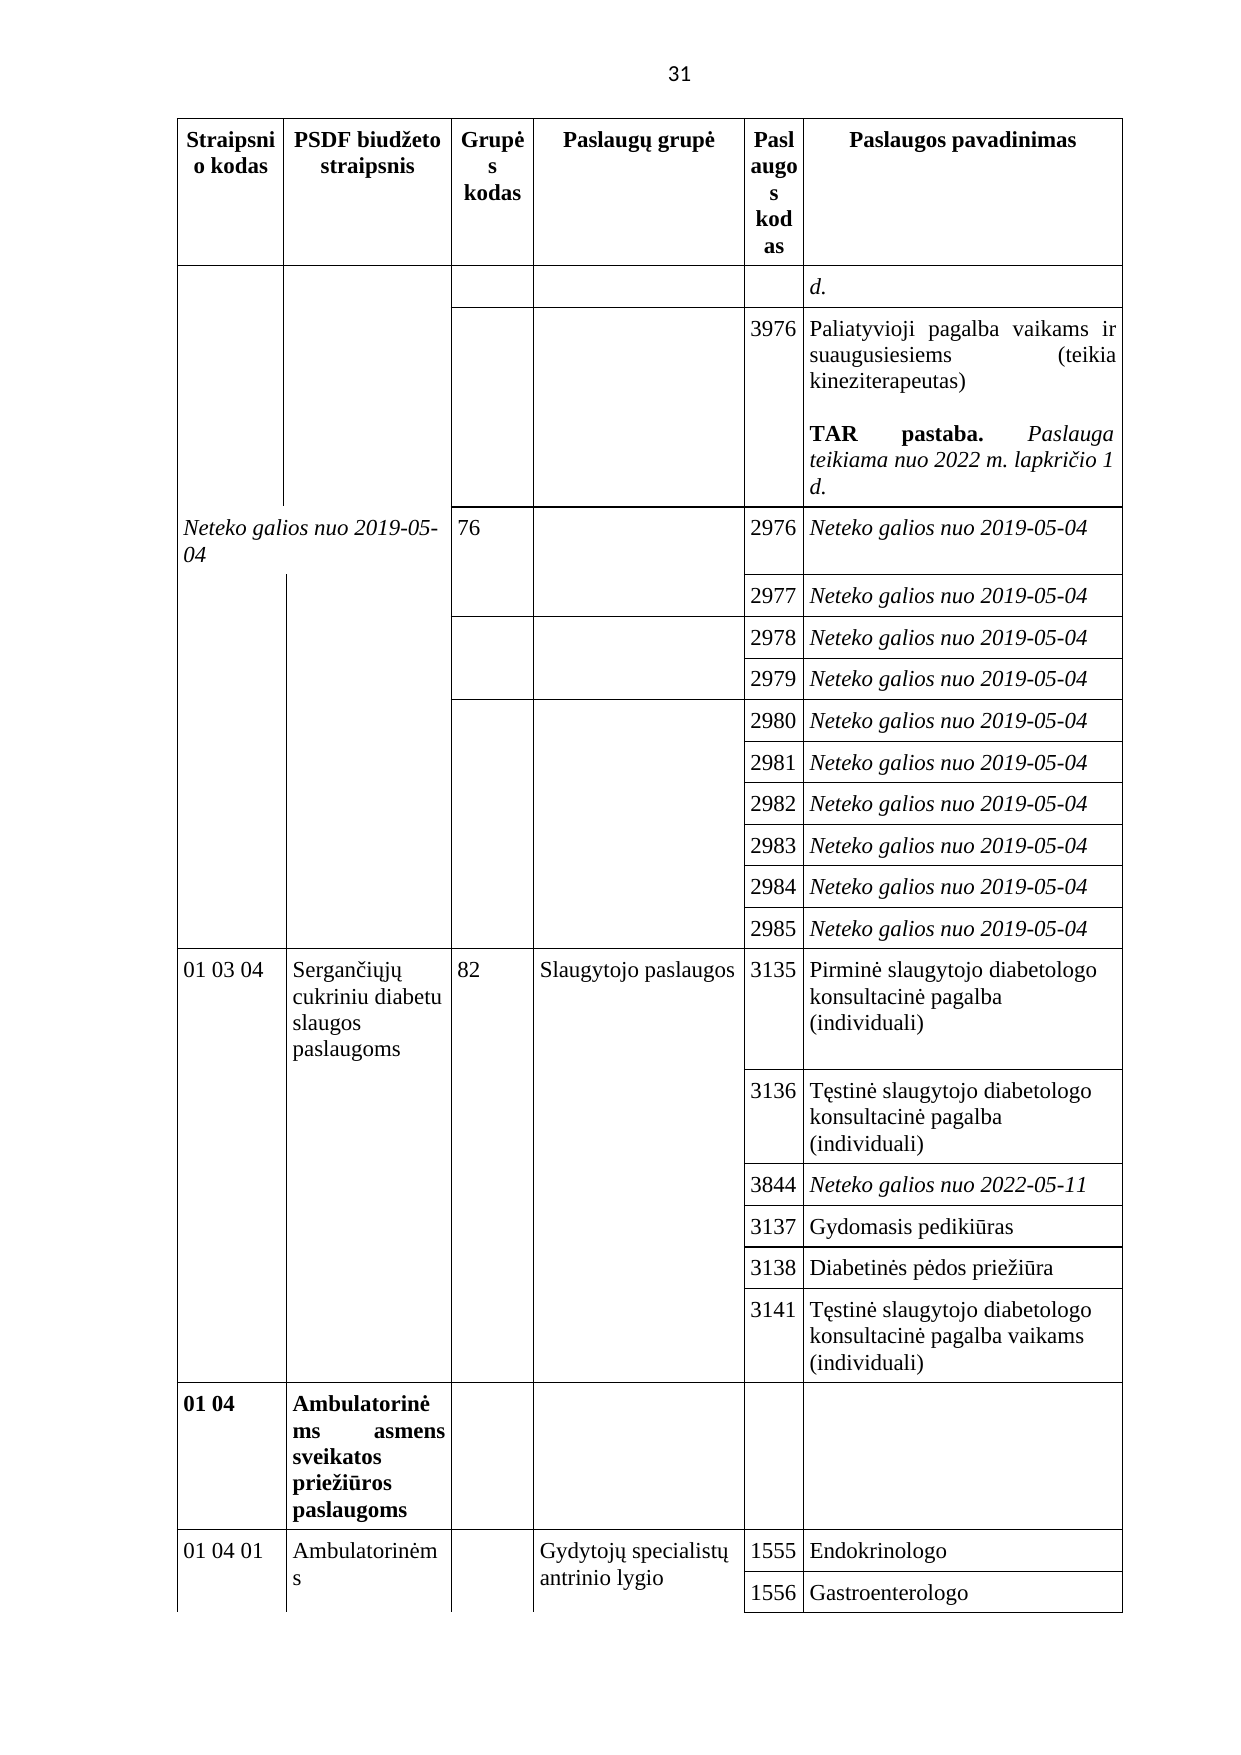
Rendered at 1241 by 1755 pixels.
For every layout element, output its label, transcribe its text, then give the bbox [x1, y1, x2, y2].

table_cell [178, 824, 286, 865]
table_cell [534, 741, 744, 782]
table_cell [452, 824, 533, 865]
table_cell [178, 574, 286, 616]
table_cell 2980 [745, 700, 803, 741]
table_cell 3138 [745, 1248, 803, 1288]
table_cell [452, 1246, 533, 1288]
table_cell [178, 699, 286, 741]
table_cell [745, 266, 803, 307]
table_cell [534, 308, 744, 506]
table_cell [534, 907, 744, 948]
table_cell Neteko galios nuo 2019-05-04 [804, 575, 1122, 616]
table_cell 01 03 04 [178, 949, 286, 1069]
table_cell [534, 508, 744, 616]
table_cell [452, 1571, 533, 1612]
table_cell [178, 658, 286, 699]
table_cell [452, 1069, 533, 1163]
table_cell [287, 1205, 451, 1246]
table_header PSDF biudžeto straipsnis [284, 119, 451, 265]
table_cell [534, 1069, 744, 1163]
table_cell [178, 865, 286, 907]
table_cell [178, 1069, 286, 1163]
table_cell Slaugytojo paslaugos [534, 949, 744, 1069]
table_cell Tęstinė slaugytojo diabetologo konsultacinė pagalba vaikams (individuali) [804, 1289, 1122, 1382]
table_cell [178, 1288, 286, 1382]
table_cell Tęstinė slaugytojo diabetologo konsultacinė pagalba (individuali) [804, 1070, 1122, 1163]
table_cell Gastroenterologo [804, 1572, 1122, 1612]
table_cell [284, 266, 451, 307]
table_cell [534, 1383, 744, 1529]
table_cell [178, 616, 286, 657]
table_cell 3844 [745, 1164, 803, 1205]
table_cell 3135 [745, 949, 803, 1069]
table_cell 2978 [745, 617, 803, 657]
table_cell [287, 1246, 451, 1288]
table_header Paslaugų grupė [534, 119, 744, 265]
table_cell [287, 907, 451, 948]
table_cell 3136 [745, 1070, 803, 1163]
table_cell [452, 1288, 533, 1382]
table_cell 2977 [745, 575, 803, 616]
table_cell [534, 617, 744, 699]
table_cell [534, 824, 744, 865]
table_cell [178, 907, 286, 948]
table_cell [178, 1571, 286, 1612]
table_cell 01 04 [178, 1383, 286, 1529]
table_cell Pirminė slaugytojo diabetologo konsultacinė pagalba (individuali) [804, 949, 1122, 1069]
table_cell [178, 741, 286, 782]
table_cell [452, 741, 533, 782]
table_cell d. [804, 266, 1122, 307]
table_cell [287, 699, 451, 741]
table_cell 1555 [745, 1530, 803, 1571]
table_cell [287, 658, 451, 699]
table_cell 2985 [745, 908, 803, 948]
table_cell 3137 [745, 1206, 803, 1246]
table_header Grupės kodas [452, 119, 533, 265]
table_cell 3976 [745, 308, 803, 506]
table_cell Neteko galios nuo 2019-05-04 [804, 508, 1122, 574]
table_cell [452, 1530, 533, 1571]
table_cell [178, 1205, 286, 1246]
table_cell [287, 616, 451, 657]
table_cell Paliatyvioji pagalba vaikams ir suaugusiesiems (teikia kineziterapeutas) TAR pastaba. Paslauga teikiama nuo 2022 m. lapkričio 1 d. [804, 308, 1122, 506]
table_header Straipsnio kodas [178, 119, 283, 265]
table_cell [534, 700, 744, 741]
table_cell [287, 574, 451, 616]
table_cell Neteko galios nuo 2019-05-04 [804, 742, 1122, 782]
table_cell Neteko galios nuo 2022-05-11 [804, 1164, 1122, 1205]
table_cell Neteko galios nuo 2019-05-04 [178, 506, 451, 574]
table_cell [287, 1163, 451, 1205]
table_cell Ambulatorinėms [287, 1530, 451, 1612]
table_cell Ambulatorinėms asmens sveikatos priežiūros paslaugoms [287, 1383, 451, 1529]
table_cell Gydytojų specialistų antrinio lygio [534, 1530, 744, 1612]
table_cell [178, 307, 283, 506]
table_cell Sergančiųjų cukriniu diabetu slaugos paslaugoms [287, 949, 451, 1069]
table_cell [452, 907, 533, 948]
table_cell [178, 266, 283, 307]
table_cell [452, 1383, 533, 1529]
table_cell [534, 1163, 744, 1205]
table_cell [452, 782, 533, 824]
table_cell 2983 [745, 825, 803, 865]
table_cell [452, 308, 533, 506]
table_cell 3141 [745, 1289, 803, 1382]
table_cell 2976 [745, 508, 803, 574]
table_cell Diabetinės pėdos priežiūra [804, 1248, 1122, 1288]
table_cell [534, 1288, 744, 1382]
table_cell [178, 1163, 286, 1205]
table_cell Neteko galios nuo 2019-05-04 [804, 659, 1122, 699]
table_cell [287, 741, 451, 782]
table_cell [287, 1288, 451, 1382]
table_cell [745, 1383, 803, 1529]
table_cell Neteko galios nuo 2019-05-04 [804, 825, 1122, 865]
table_cell 2984 [745, 866, 803, 907]
table_cell [452, 266, 533, 307]
table_cell [452, 617, 533, 657]
table_cell [452, 865, 533, 907]
table_cell [534, 782, 744, 824]
table_cell [452, 700, 533, 741]
table_cell [287, 824, 451, 865]
table_cell 76 [452, 508, 533, 574]
table_cell [178, 1246, 286, 1288]
table_cell 82 [452, 949, 533, 1069]
table_cell Neteko galios nuo 2019-05-04 [804, 908, 1122, 948]
table_cell [452, 1205, 533, 1246]
table_cell Neteko galios nuo 2019-05-04 [804, 783, 1122, 824]
table_header Paslaugos kodas [745, 119, 803, 265]
table_cell [534, 865, 744, 907]
table_cell [534, 266, 744, 307]
table_cell Gydomasis pedikiūras [804, 1206, 1122, 1246]
table_cell [287, 782, 451, 824]
table_cell [534, 1246, 744, 1288]
table_cell [287, 865, 451, 907]
table_cell [452, 1163, 533, 1205]
table_cell [804, 1383, 1122, 1529]
table_cell [178, 782, 286, 824]
table_cell Neteko galios nuo 2019-05-04 [804, 866, 1122, 907]
table_cell [534, 1205, 744, 1246]
table_cell [452, 574, 533, 616]
table_cell 2979 [745, 659, 803, 699]
table_cell Neteko galios nuo 2019-05-04 [804, 617, 1122, 657]
table_cell [284, 307, 451, 506]
table_cell Endokrinologo [804, 1530, 1122, 1571]
table_cell 2982 [745, 783, 803, 824]
table_cell Neteko galios nuo 2019-05-04 [804, 700, 1122, 741]
table_header Paslaugos pavadinimas [804, 119, 1122, 265]
table_cell 2981 [745, 742, 803, 782]
table_cell [452, 658, 533, 699]
table_cell 01 04 01 [178, 1530, 286, 1571]
table_cell [287, 1069, 451, 1163]
table_cell 1556 [745, 1572, 803, 1612]
